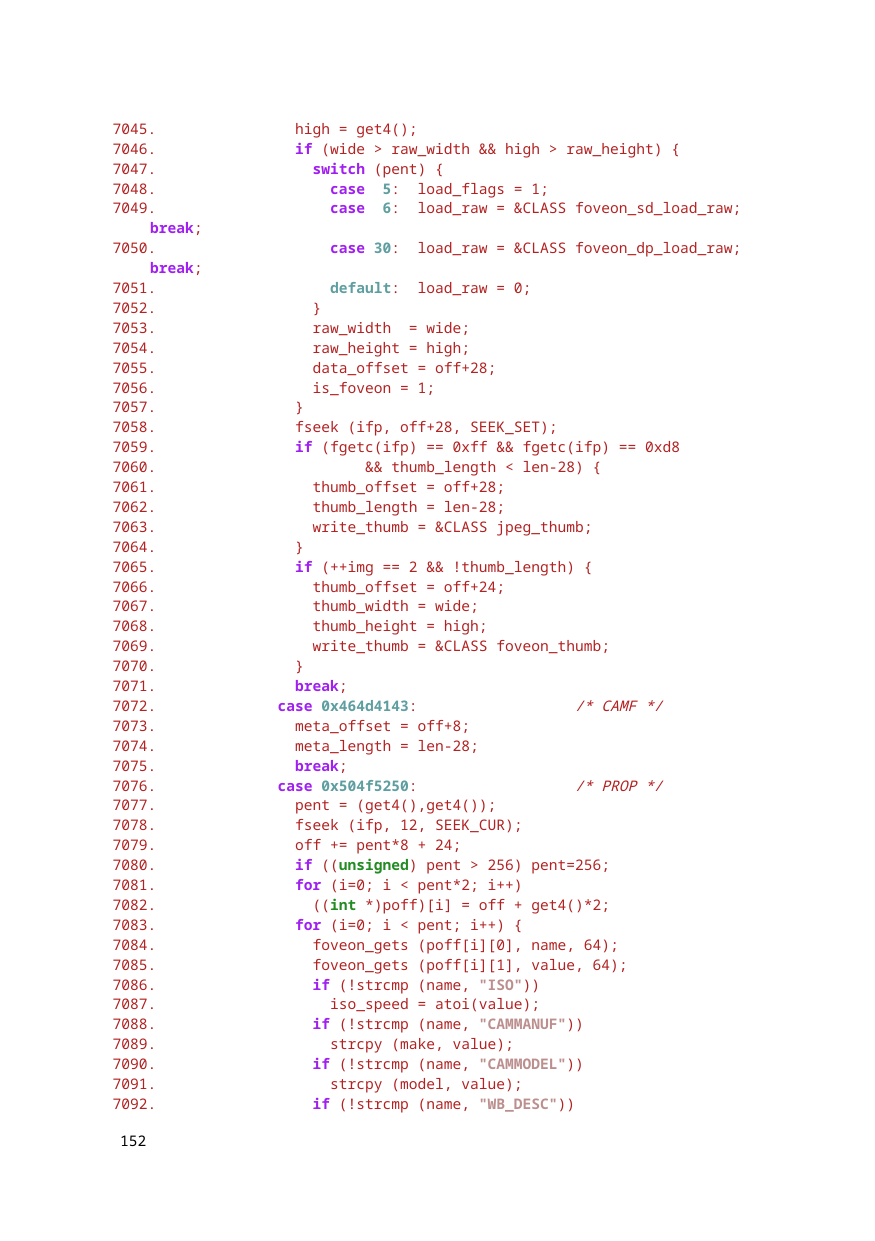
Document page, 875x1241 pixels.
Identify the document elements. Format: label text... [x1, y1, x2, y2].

list write_thumb = &CLASS jpeg_thumb; [112, 517, 799, 537]
list meta_offset = off+8; [112, 716, 799, 736]
list if ((unsigned) pent > 256) pent=256; [112, 855, 799, 875]
list fseek (ifp, 12, SEEK_CUR); [112, 815, 799, 835]
list case 6: load_raw = &CLASS foveon_sd_load_raw; break; [112, 198, 799, 238]
list pent = (get4(),get4()); [112, 795, 799, 815]
list break; [112, 755, 799, 775]
list break; [112, 676, 799, 696]
list && thumb_length < len-28) { [112, 457, 799, 477]
list for (i=0; i < pent; i++) { [112, 914, 799, 934]
list if (!strcmp (name, "CAMMANUF")) [112, 1014, 799, 1034]
list iso_speed = atoi(value); [112, 994, 799, 1014]
list } [112, 537, 799, 556]
list switch (pent) { [112, 158, 799, 178]
list raw_width = wide; [112, 318, 799, 338]
list off += pent*8 + 24; [112, 835, 799, 855]
list thumb_height = high; [112, 616, 799, 636]
list meta_length = len-28; [112, 736, 799, 755]
list high = get4(); [112, 119, 799, 139]
list if (!strcmp (name, "WB_DESC")) [112, 1094, 799, 1113]
list thumb_offset = off+24; [112, 576, 799, 596]
list case 0x464d4143: /* CAMF */ [112, 696, 799, 716]
list foveon_gets (poff[i][1], value, 64); [112, 954, 799, 974]
list case 5: load_flags = 1; [112, 178, 799, 198]
list default: load_raw = 0; [112, 278, 799, 298]
list } [112, 397, 799, 417]
list strcpy (model, value); [112, 1074, 799, 1094]
list thumb_length = len-28; [112, 497, 799, 517]
list thumb_width = wide; [112, 596, 799, 616]
list if (fgetc(ifp) == 0xff && fgetc(ifp) == 0xd8 [112, 437, 799, 457]
list case 0x504f5250: /* PROP */ [112, 775, 799, 795]
list thumb_offset = off+28; [112, 477, 799, 497]
list ((int *)poff)[i] = off + get4()*2; [112, 895, 799, 914]
list for (i=0; i < pent*2; i++) [112, 875, 799, 895]
list } [112, 656, 799, 676]
list } [112, 298, 799, 318]
list strcpy (make, value); [112, 1034, 799, 1054]
list foveon_gets (poff[i][0], name, 64); [112, 934, 799, 954]
list is_foveon = 1; [112, 377, 799, 397]
list if (!strcmp (name, "ISO")) [112, 974, 799, 994]
list if (++img == 2 && !thumb_length) { [112, 556, 799, 576]
list write_thumb = &CLASS foveon_thumb; [112, 636, 799, 656]
list fseek (ifp, off+28, SEEK_SET); [112, 417, 799, 437]
list raw_height = high; [112, 338, 799, 357]
list if (wide > raw_width && high > raw_height) { [112, 139, 799, 158]
list data_offset = off+28; [112, 357, 799, 377]
list if (!strcmp (name, "CAMMODEL")) [112, 1054, 799, 1074]
list case 30: load_raw = &CLASS foveon_dp_load_raw; break; [112, 238, 799, 278]
